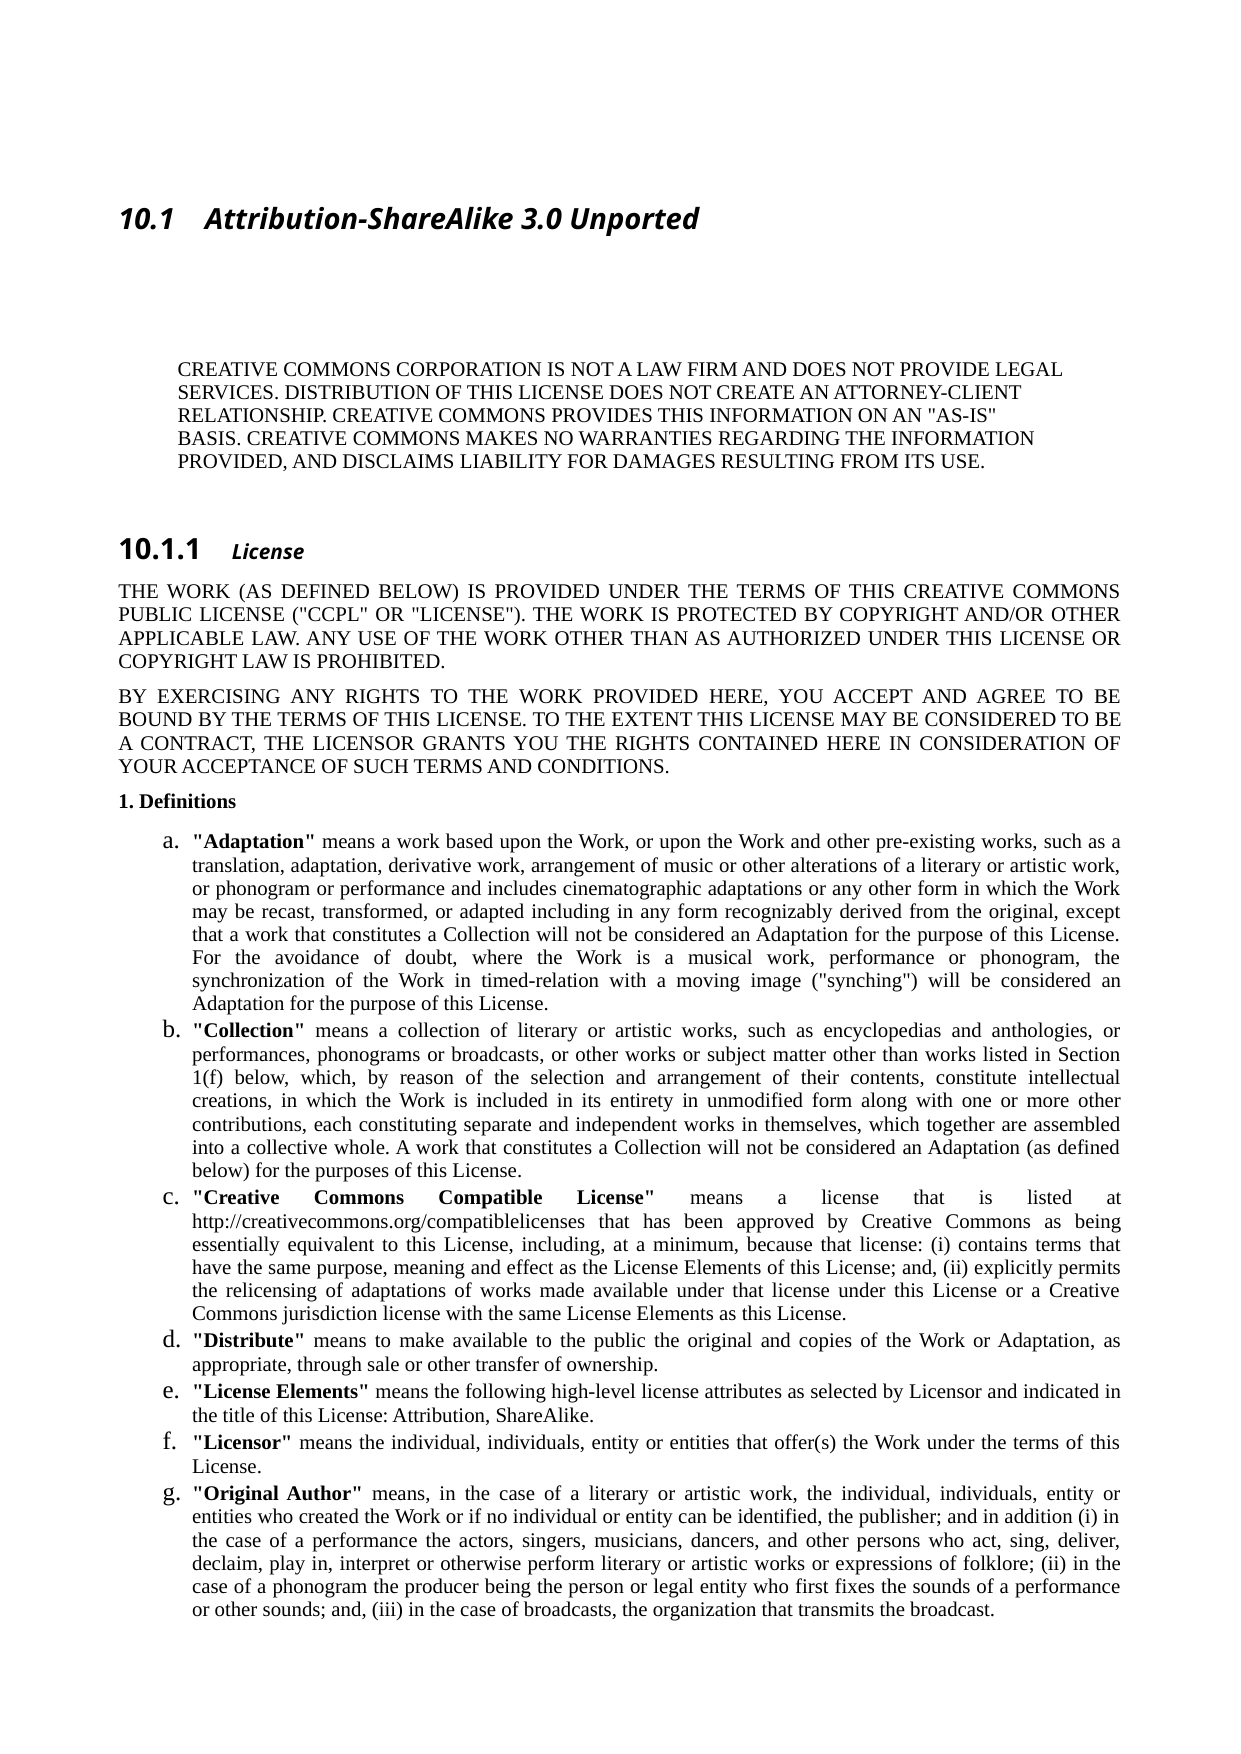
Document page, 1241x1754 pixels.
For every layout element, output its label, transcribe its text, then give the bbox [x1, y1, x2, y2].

text 1. Definitions [118, 790, 1122, 813]
subtitle License [118, 528, 1122, 568]
list "Creative Commons Compatible License" means a license that is listed at http://creativecommons.org/compatiblelicenses that has been approved by Creative Commons as being essentially equivalent to this License, including, at a minimum, because that license: (i) contains terms that have the same purpose, meaning and effect as the License Elements of this License; and, (ii) explicitly permits the relicensing of adaptations of works made available under that license under this License or a Creative Commons jurisdiction license with the same License Elements as this License. [162, 1182, 1122, 1325]
list "Adaptation" means a work based upon the Work, or upon the Work and other pre-existing works, such as a translation, adaptation, derivative work, arrangement of music or other alterations of a literary or artistic work, or phonogram or performance and includes cinematographic adaptations or any other form in which the Work may be recast, transformed, or adapted including in any form recognizably derived from the original, except that a work that constitutes a Collection will not be considered an Adaptation for the purpose of this License. For the avoidance of doubt, where the Work is a musical work, performance or phonogram, the synchronization of the Work in timed-relation with a moving image ("synching") will be considered an Adaptation for the purpose of this License. [162, 826, 1122, 1015]
list "Original Author" means, in the case of a literary or artistic work, the individual, individuals, entity or entities who created the Work or if no individual or entity can be identified, the publisher; and in addition (i) in the case of a performance the actors, singers, musicians, dancers, and other persons who act, sing, deliver, declaim, play in, interpret or otherwise perform literary or artistic works or expressions of folklore; (ii) in the case of a phonogram the producer being the person or legal entity who first fixes the sounds of a performance or other sounds; and, (iii) in the case of broadcasts, the organization that transmits the broadcast. [162, 1478, 1122, 1621]
list "License Elements" means the following high-level license attributes as selected by Licensor and indicated in the title of this License: Attribution, ShareAlike. [162, 1376, 1122, 1427]
list "Collection" means a collection of literary or artistic works, such as encyclopedias and anthologies, or performances, phonograms or broadcasts, or other works or subject matter other than works listed in Section 1(f) below, which, by reason of the selection and arrangement of their contents, constitute intellectual creations, in which the Work is included in its entirety in unmodified form along with one or more other contributions, each constituting separate and independent works in themselves, which together are assembled into a collective whole. A work that constitutes a Collection will not be considered an Adaptation (as defined below) for the purposes of this License. [162, 1015, 1122, 1182]
list "Licensor" means the individual, individuals, entity or entities that offer(s) the Work under the terms of this License. [162, 1427, 1122, 1478]
text BY EXERCISING ANY RIGHTS TO THE WORK PROVIDED HERE, YOU ACCEPT AND AGREE TO BE BOUND BY THE TERMS OF THIS LICENSE. TO THE EXTENT THIS LICENSE MAY BE CONSIDERED TO BE A CONTRACT, THE LICENSOR GRANTS YOU THE RIGHTS CONTAINED HERE IN CONSIDERATION OF YOUR ACCEPTANCE OF SUCH TERMS AND CONDITIONS. [118, 685, 1122, 778]
list "Distribute" means to make available to the public the original and copies of the Work or Adaptation, as appropriate, through sale or other transfer of ownership. [162, 1325, 1122, 1376]
text CREATIVE COMMONS CORPORATION IS NOT A LAW FIRM AND DOES NOT PROVIDE LEGAL SERVICES. DISTRIBUTION OF THIS LICENSE DOES NOT CREATE AN ATTORNEY-CLIENT RELATIONSHIP. CREATIVE COMMONS PROVIDES THIS INFORMATION ON AN "AS-IS" BASIS. CREATIVE COMMONS MAKES NO WARRANTIES REGARDING THE INFORMATION PROVIDED, AND DISCLAIMS LIABILITY FOR DAMAGES RESULTING FROM ITS USE. [177, 358, 1063, 473]
text THE WORK (AS DEFINED BELOW) IS PROVIDED UNDER THE TERMS OF THIS CREATIVE COMMONS PUBLIC LICENSE ("CCPL" OR "LICENSE"). THE WORK IS PROTECTED BY COPYRIGHT AND/OR OTHER APPLICABLE LAW. ANY USE OF THE WORK OTHER THAN AS AUTHORIZED UNDER THIS LICENSE OR COPYRIGHT LAW IS PROHIBITED. [118, 580, 1122, 673]
subtitle Attribution-ShareAlike 3.0 Unported [118, 198, 1122, 238]
